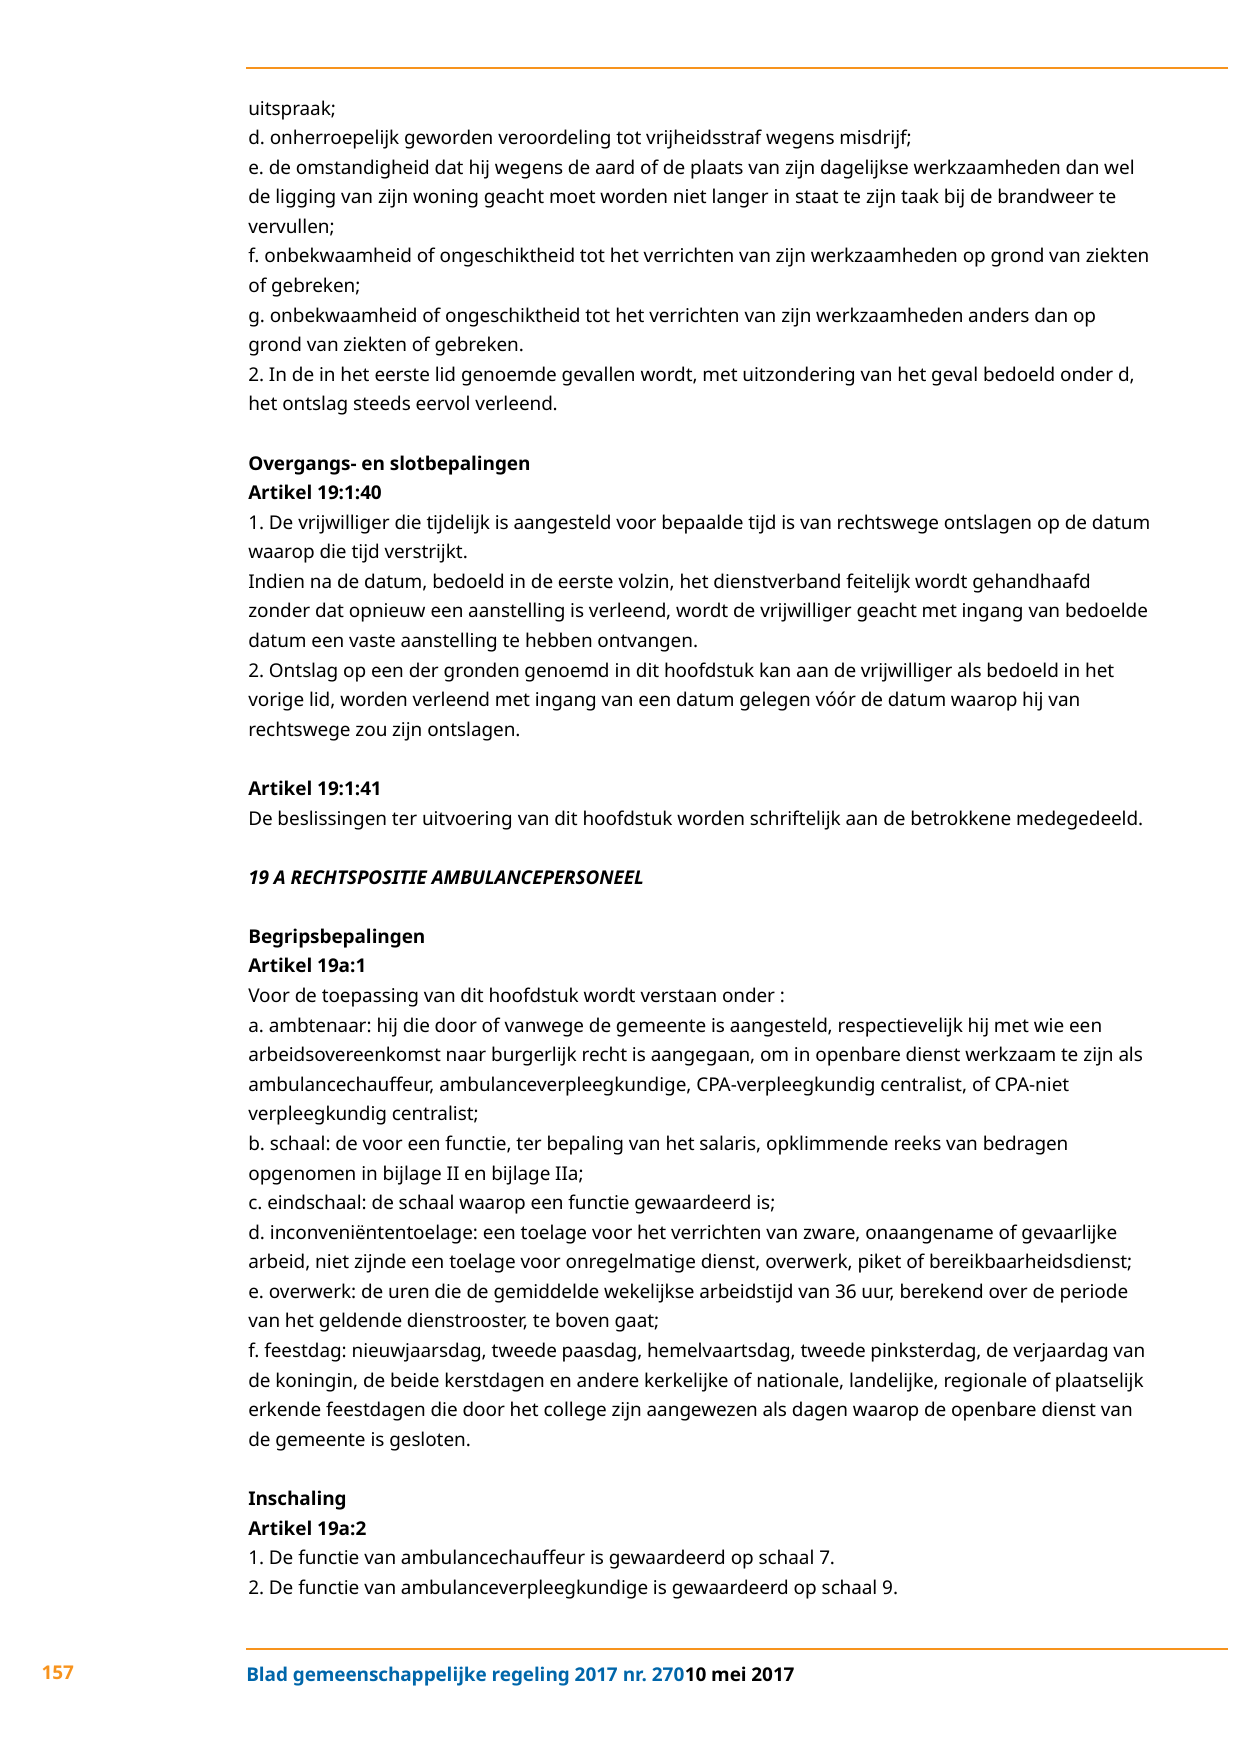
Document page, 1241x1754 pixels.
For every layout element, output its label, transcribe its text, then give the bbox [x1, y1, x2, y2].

text 2. Ontslag op een der gronden genoemd in dit hoofdstuk kan aan de vrijwilliger als bedoeld in het vorige lid, worden verleend met ingang van een datum gelegen vóór de datum waarop hij van rechtswege zou zijn ontslagen. [248, 657, 1152, 742]
text Artikel 19a:2 [248, 1515, 1152, 1541]
text f. onbekwaamheid of ongeschiktheid tot het verrichten van zijn werkzaamheden op grond van ziekten of gebreken; [248, 243, 1152, 298]
text Voor de toepassing van dit hoofdstuk wordt verstaan onder : [248, 982, 1152, 1008]
text e. overwerk: de uren die de gemiddelde wekelijkse arbeidstijd van 36 uur, berekend over de periode van het geldende dienstrooster, te boven gaat; [248, 1278, 1152, 1333]
text 19 A RECHTSPOSITIE AMBULANCEPERSONEEL [248, 864, 1152, 890]
text b. schaal: de voor een functie, ter bepaling van het salaris, opklimmende reeks van bedragen opgenomen in bijlage II en bijlage IIa; [248, 1130, 1152, 1186]
text Inschaling [248, 1485, 1152, 1511]
text 1. De functie van ambulancechauffeur is gewaardeerd op schaal 7. [248, 1544, 1152, 1570]
text f. feestdag: nieuwjaarsdag, tweede paasdag, hemelvaartsdag, tweede pinksterdag, de verjaardag van de koningin, de beide kerstdagen en andere kerkelijke of nationale, landelijke, regionale of plaatselijk erkende feestdagen die door het college zijn aangewezen als dagen waarop de openbare dienst van de gemeente is gesloten. [248, 1337, 1152, 1452]
picture [41, 47, 231, 172]
text e. de omstandigheid dat hij wegens de aard of de plaats van zijn dagelijkse werkzaamheden dan wel de ligging van zijn woning geacht moet worden niet langer in staat te zijn taak bij de brandweer te vervullen; [248, 154, 1152, 239]
text Artikel 19a:1 [248, 953, 1152, 978]
text g. onbekwaamheid of ongeschiktheid tot het verrichten van zijn werkzaamheden anders dan op grond van ziekten of gebreken. [248, 302, 1152, 357]
text uitspraak; [248, 95, 1152, 121]
text a. ambtenaar: hij die door of vanwege de gemeente is aangesteld, respectievelijk hij met wie een arbeidsovereenkomst naar burgerlijk recht is aangegaan, om in openbare dienst werkzaam te zijn als ambulancechauffeur, ambulanceverpleegkundige, CPA-verpleegkundig centralist, of CPA-niet verpleegkundig centralist; [248, 1012, 1152, 1126]
text Overgangs- en slotbepalingen [248, 450, 1152, 476]
text Begripsbepalingen [248, 923, 1152, 949]
text c. eindschaal: de schaal waarop een functie gewaardeerd is; [248, 1189, 1152, 1215]
text De beslissingen ter uitvoering van dit hoofdstuk worden schriftelijk aan de betrokkene medegedeeld. [248, 805, 1152, 831]
text Indien na de datum, bedoeld in de eerste volzin, het dienstverband feitelijk wordt gehandhaafd zonder dat opnieuw een aanstelling is verleend, wordt de vrijwilliger geacht met ingang van bedoelde datum een vaste aanstelling te hebben ontvangen. [248, 568, 1152, 653]
text d. inconveniëntentoelage: een toelage voor het verrichten van zware, onaangename of gevaarlijke arbeid, niet zijnde een toelage voor onregelmatige dienst, overwerk, piket of bereikbaarheidsdienst; [248, 1219, 1152, 1274]
text d. onherroepelijk geworden veroordeling tot vrijheidsstraf wegens misdrijf; [248, 124, 1152, 150]
text 2. In de in het eerste lid genoemde gevallen wordt, met uitzondering van het geval bedoeld onder d, het ontslag steeds eervol verleend. [248, 361, 1152, 416]
text Artikel 19:1:41 [248, 775, 1152, 801]
text Artikel 19:1:40 [248, 479, 1152, 505]
text 2. De functie van ambulanceverpleegkundige is gewaardeerd op schaal 9. [248, 1574, 1152, 1600]
text 1. De vrijwilliger die tijdelijk is aangesteld voor bepaalde tijd is van rechtswege ontslagen op de datum waarop die tijd verstrijkt. [248, 509, 1152, 564]
